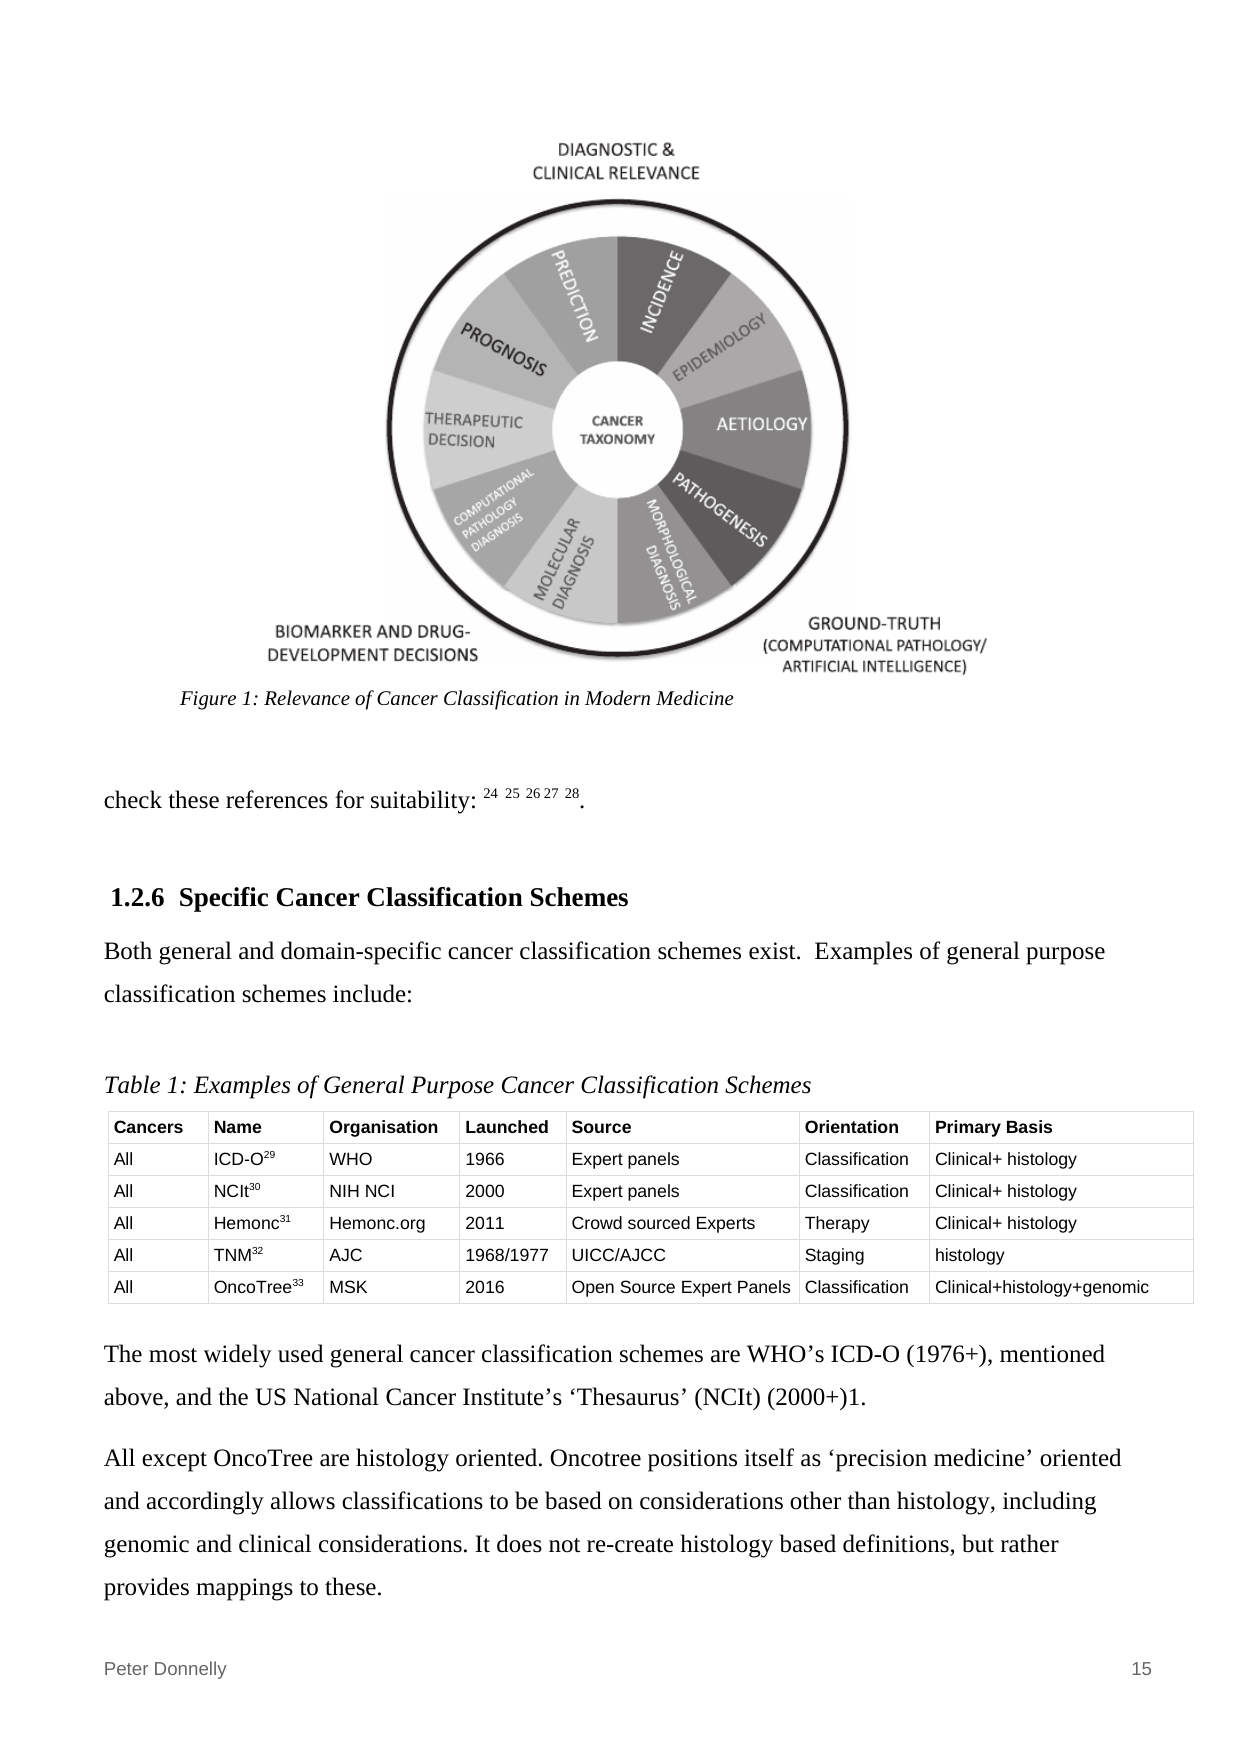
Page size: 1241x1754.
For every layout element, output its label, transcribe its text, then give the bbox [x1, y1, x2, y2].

table_cell All [109, 1144, 208, 1175]
table_cell AJC [324, 1240, 459, 1271]
table_cell Clinical+ histology [930, 1208, 1193, 1239]
table_header Cancers [109, 1112, 208, 1143]
text The most widely used general cancer classification schemes are WHO’s ICD-O (1976+), mentioned above, and the US National Cancer Institute’s ‘Thesaurus’ (NCIt) (2000+)1. [103, 1339, 1146, 1411]
table_cell histology [930, 1240, 1193, 1271]
table_cell TNM [209, 1240, 323, 1271]
table_cell 2016 [460, 1272, 566, 1303]
text check these references for suitability: . [103, 785, 1146, 814]
table_cell Expert panels [567, 1176, 799, 1207]
table_cell Hemonc [209, 1208, 323, 1239]
table_header Primary Basis [930, 1112, 1193, 1143]
text Figure 1: Relevance of Cancer Classification in Modern Medicine [180, 686, 1070, 710]
text All except OncoTree are histology oriented. Oncotree positions itself as ‘precision medicine’ oriented and accordingly allows classifications to be based on considerations other than histology, including genomic and clinical considerations. It does not re-create histology based definitions, but rather provides mappings to these. [103, 1443, 1146, 1601]
subtitle Specific Cancer Classification Schemes [103, 881, 1146, 912]
table_cell Classification [800, 1272, 929, 1303]
table_cell Classification [800, 1176, 929, 1207]
table_cell Open Source Expert Panels [567, 1272, 799, 1303]
table_cell All [109, 1272, 208, 1303]
table_header Source [567, 1112, 799, 1143]
table_cell Therapy [800, 1208, 929, 1239]
table_cell All [109, 1240, 208, 1271]
text Both general and domain-specific cancer classification schemes exist. Examples of general purpose classification schemes include: [103, 936, 1146, 1008]
table_header Name [209, 1112, 323, 1143]
table_cell ICD-O [209, 1144, 323, 1175]
table_cell OncoTree [209, 1272, 323, 1303]
table_cell All [109, 1176, 208, 1207]
text Table 1: Examples of General Purpose Cancer Classification Schemes [103, 1070, 1146, 1099]
table_cell Classification [800, 1144, 929, 1175]
table_header Orientation [800, 1112, 929, 1143]
table_cell 1966 [460, 1144, 566, 1175]
table_cell Clinical+ histology [930, 1176, 1193, 1207]
table_cell Expert panels [567, 1144, 799, 1175]
table_header Launched [460, 1112, 566, 1143]
table_cell 2000 [460, 1176, 566, 1207]
table_cell NIH NCI [324, 1176, 459, 1207]
table_cell Crowd sourced Experts [567, 1208, 799, 1239]
table_cell 1968/1977 [460, 1240, 566, 1271]
table_cell UICC/AJCC [567, 1240, 799, 1271]
table_cell NCIt [209, 1176, 323, 1207]
table_cell Hemonc.org [324, 1208, 459, 1239]
table_cell WHO [324, 1144, 459, 1175]
table_cell Clinical+ histology [930, 1144, 1193, 1175]
table_cell MSK [324, 1272, 459, 1303]
table_cell All [109, 1208, 208, 1239]
table_header Organisation [324, 1112, 459, 1143]
picture [246, 132, 1004, 686]
table_cell 2011 [460, 1208, 566, 1239]
table_cell Staging [800, 1240, 929, 1271]
table_cell Clinical+histology+genomic [930, 1272, 1193, 1303]
